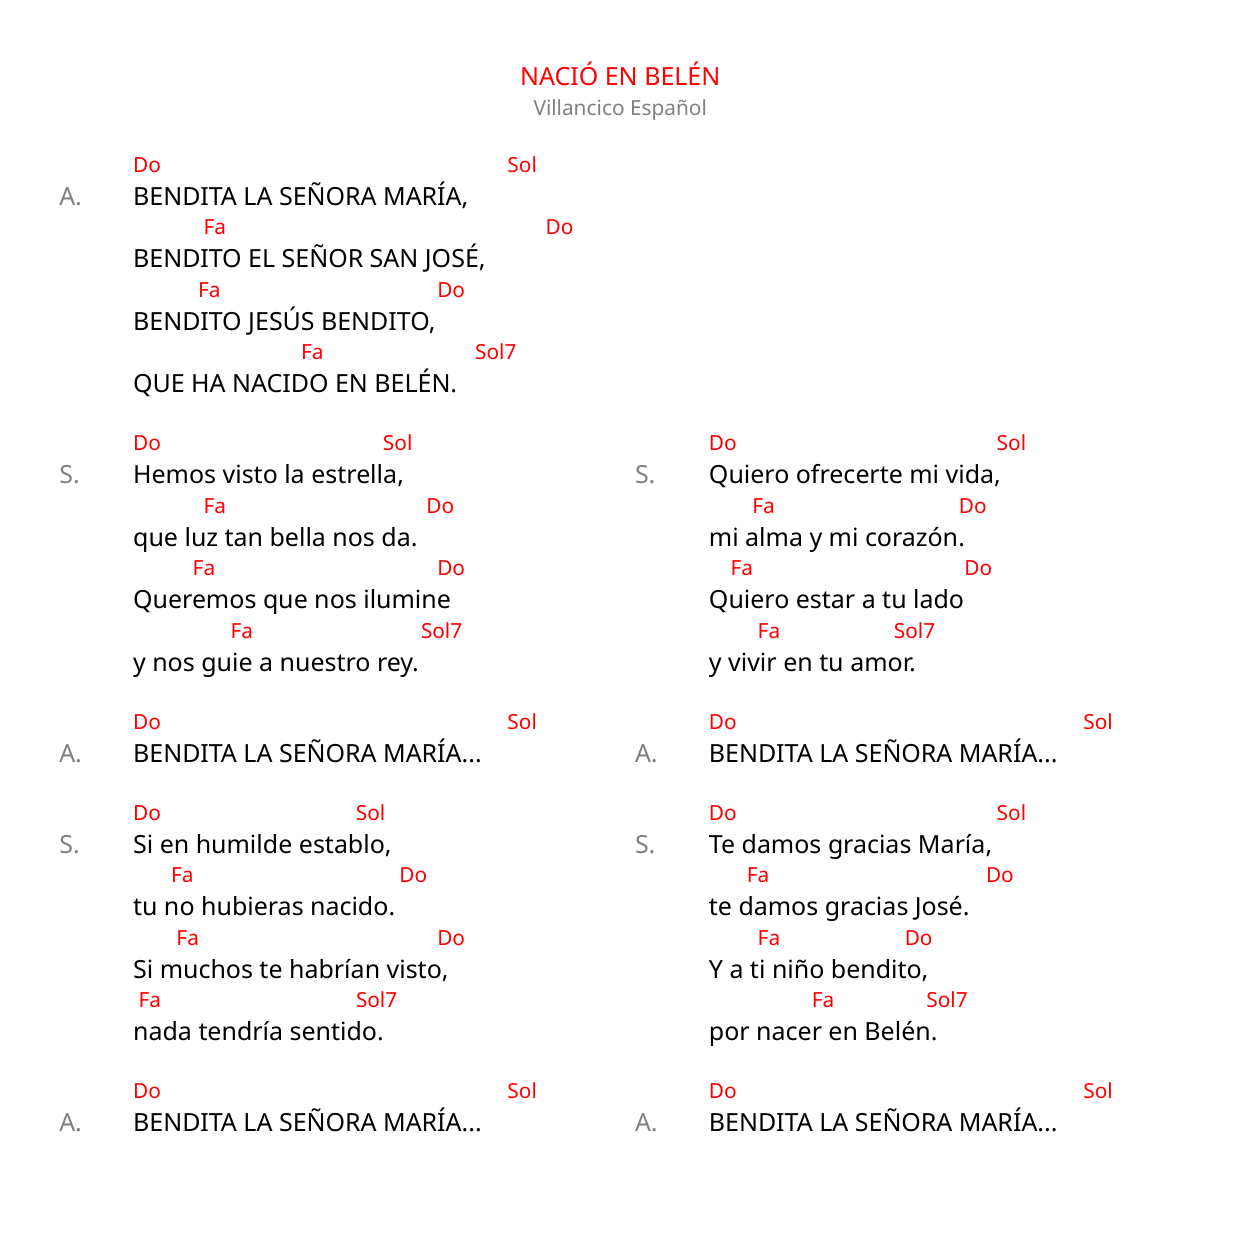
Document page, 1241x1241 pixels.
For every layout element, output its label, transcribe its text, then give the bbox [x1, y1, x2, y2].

text A. BENDITA LA SEÑORA MARÍA... [635, 1105, 1181, 1139]
text Fa Do [59, 553, 605, 582]
text A. BENDITA LA SEÑORA MARÍA... [59, 1105, 605, 1139]
text BENDITO EL SEÑOR SAN JOSÉ, [59, 241, 1181, 275]
text Do Sol [59, 428, 605, 457]
text Fa Sol7 [59, 616, 605, 644]
text BENDITO JESÚS BENDITO, [59, 303, 1181, 337]
text S. Te damos gracias María, [635, 826, 1181, 860]
text Queremos que nos ilumine [59, 582, 605, 616]
text Villancico Español [59, 93, 1181, 122]
text Do Sol [59, 707, 605, 735]
text Fa Do [635, 923, 1181, 951]
text Fa Do [59, 275, 1181, 303]
text S. Quiero ofrecerte mi vida, [635, 457, 1181, 491]
text Do Sol [59, 150, 1181, 178]
text Fa Do [59, 923, 605, 951]
text Do Sol [59, 1076, 605, 1105]
text Do Sol [59, 798, 605, 826]
text Fa Do [59, 860, 605, 889]
text tu no hubieras nacido. [59, 889, 605, 923]
text Fa Do [59, 491, 605, 519]
text Fa Do [635, 553, 1181, 582]
text S. Hemos visto la estrella, [59, 457, 605, 491]
text Fa Sol7 [59, 985, 605, 1014]
text Fa Sol7 [59, 337, 1181, 366]
text A. BENDITA LA SEÑORA MARÍA... [59, 735, 605, 769]
text mi alma y mi corazón. [635, 519, 1181, 553]
text QUE HA NACIDO EN BELÉN. [59, 366, 1181, 400]
text Quiero estar a tu lado [635, 582, 1181, 616]
text Do Sol [635, 707, 1181, 735]
text NaciÓ en BelÉn [59, 59, 1181, 93]
text que luz tan bella nos da. [59, 519, 605, 553]
text Y a ti niño bendito, [635, 951, 1181, 985]
text Fa Sol7 [635, 985, 1181, 1014]
text A. BENDITA LA SEÑORA MARÍA, [59, 178, 1181, 212]
text te damos gracias José. [635, 889, 1181, 923]
text Fa Do [59, 212, 1181, 241]
text por nacer en Belén. [635, 1014, 1181, 1048]
text y nos guie a nuestro rey. [59, 644, 605, 678]
text S. Si en humilde establo, [59, 826, 605, 860]
text nada tendría sentido. [59, 1014, 605, 1048]
text y vivir en tu amor. [635, 644, 1181, 678]
text Fa Do [635, 491, 1181, 519]
text Do Sol [635, 428, 1181, 457]
text Fa Sol7 [635, 616, 1181, 644]
text A. BENDITA LA SEÑORA MARÍA... [635, 735, 1181, 769]
text Do Sol [635, 1076, 1181, 1105]
text Fa Do [635, 860, 1181, 889]
text Si muchos te habrían visto, [59, 951, 605, 985]
text Do Sol [635, 798, 1181, 826]
